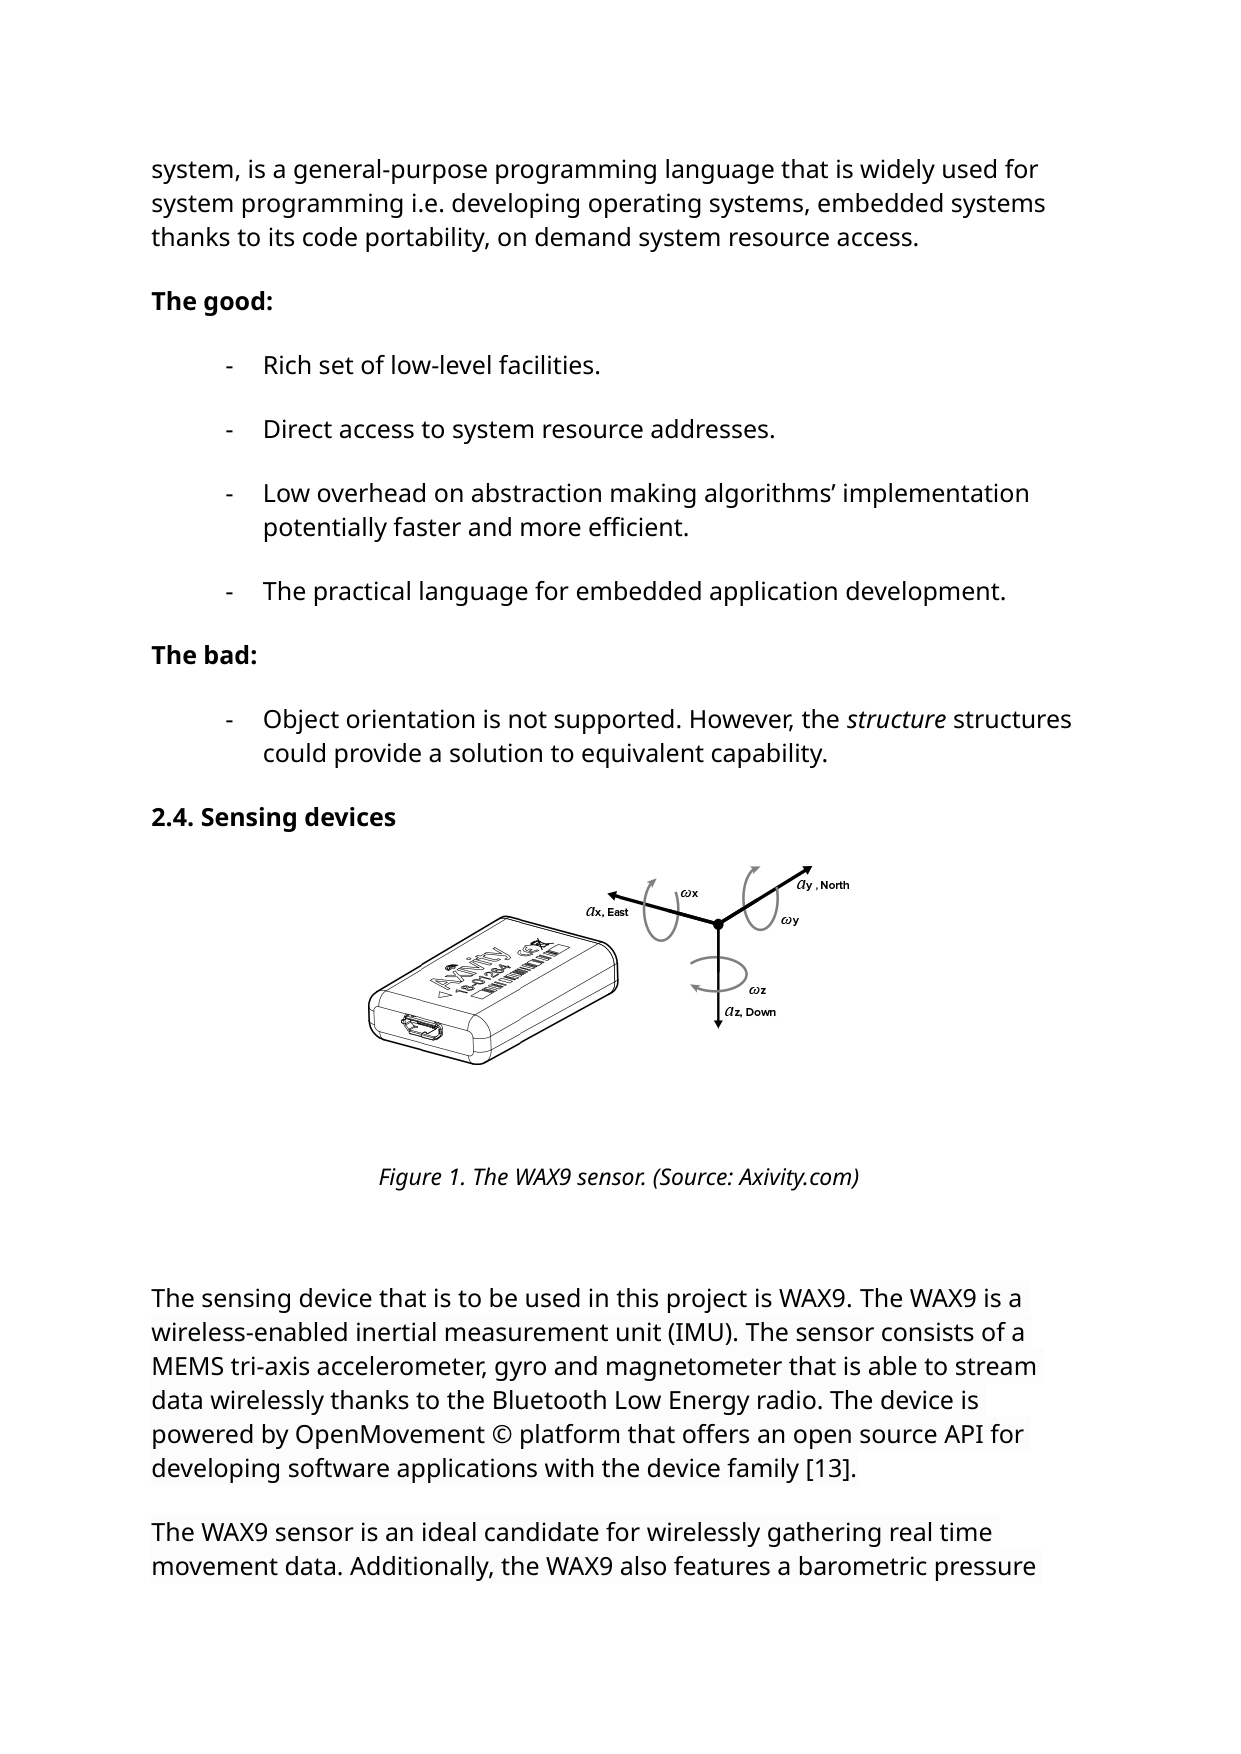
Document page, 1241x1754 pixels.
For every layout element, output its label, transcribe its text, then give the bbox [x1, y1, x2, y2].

text The sensing device that is to be used in this project is WAX9. The WAX9 is a wireless-enabled inertial measurement unit (IMU). The sensor consists of a MEMS tri-axis accelerometer, gyro and magnetometer that is able to stream data wirelessly thanks to the Bluetooth Low Energy radio. The device is powered by OpenMovement © platform that offers an open source API for developing software applications with the device family [13]. [151, 1281, 1089, 1485]
list Object orientation is not supported. However, the structure structures could provide a solution to equivalent capability. [225, 702, 1089, 770]
text The bad: [151, 638, 1089, 672]
text 2.4. Sensing devices [151, 800, 1089, 834]
list Direct access to system resource addresses. [225, 412, 1089, 446]
text The WAX9 sensor is an ideal candidate for wirelessly gathering real time movement data. Additionally, the WAX9 also features a barometric pressure [151, 1515, 1089, 1583]
list The practical language for embedded application development. [225, 574, 1089, 608]
list Rich set of low-level facilities. [225, 347, 1089, 382]
list Low overhead on abstraction making algorithms’ implementation potentially faster and more efficient. [225, 476, 1089, 544]
text system, is a general-purpose programming language that is widely used for system programming i.e. developing operating systems, embedded systems thanks to its code portability, on demand system resource access. [151, 151, 1089, 253]
text The good: [151, 283, 1089, 317]
text Figure 1. The WAX9 sensor. (Source: Axivity.com) [151, 1161, 1089, 1192]
